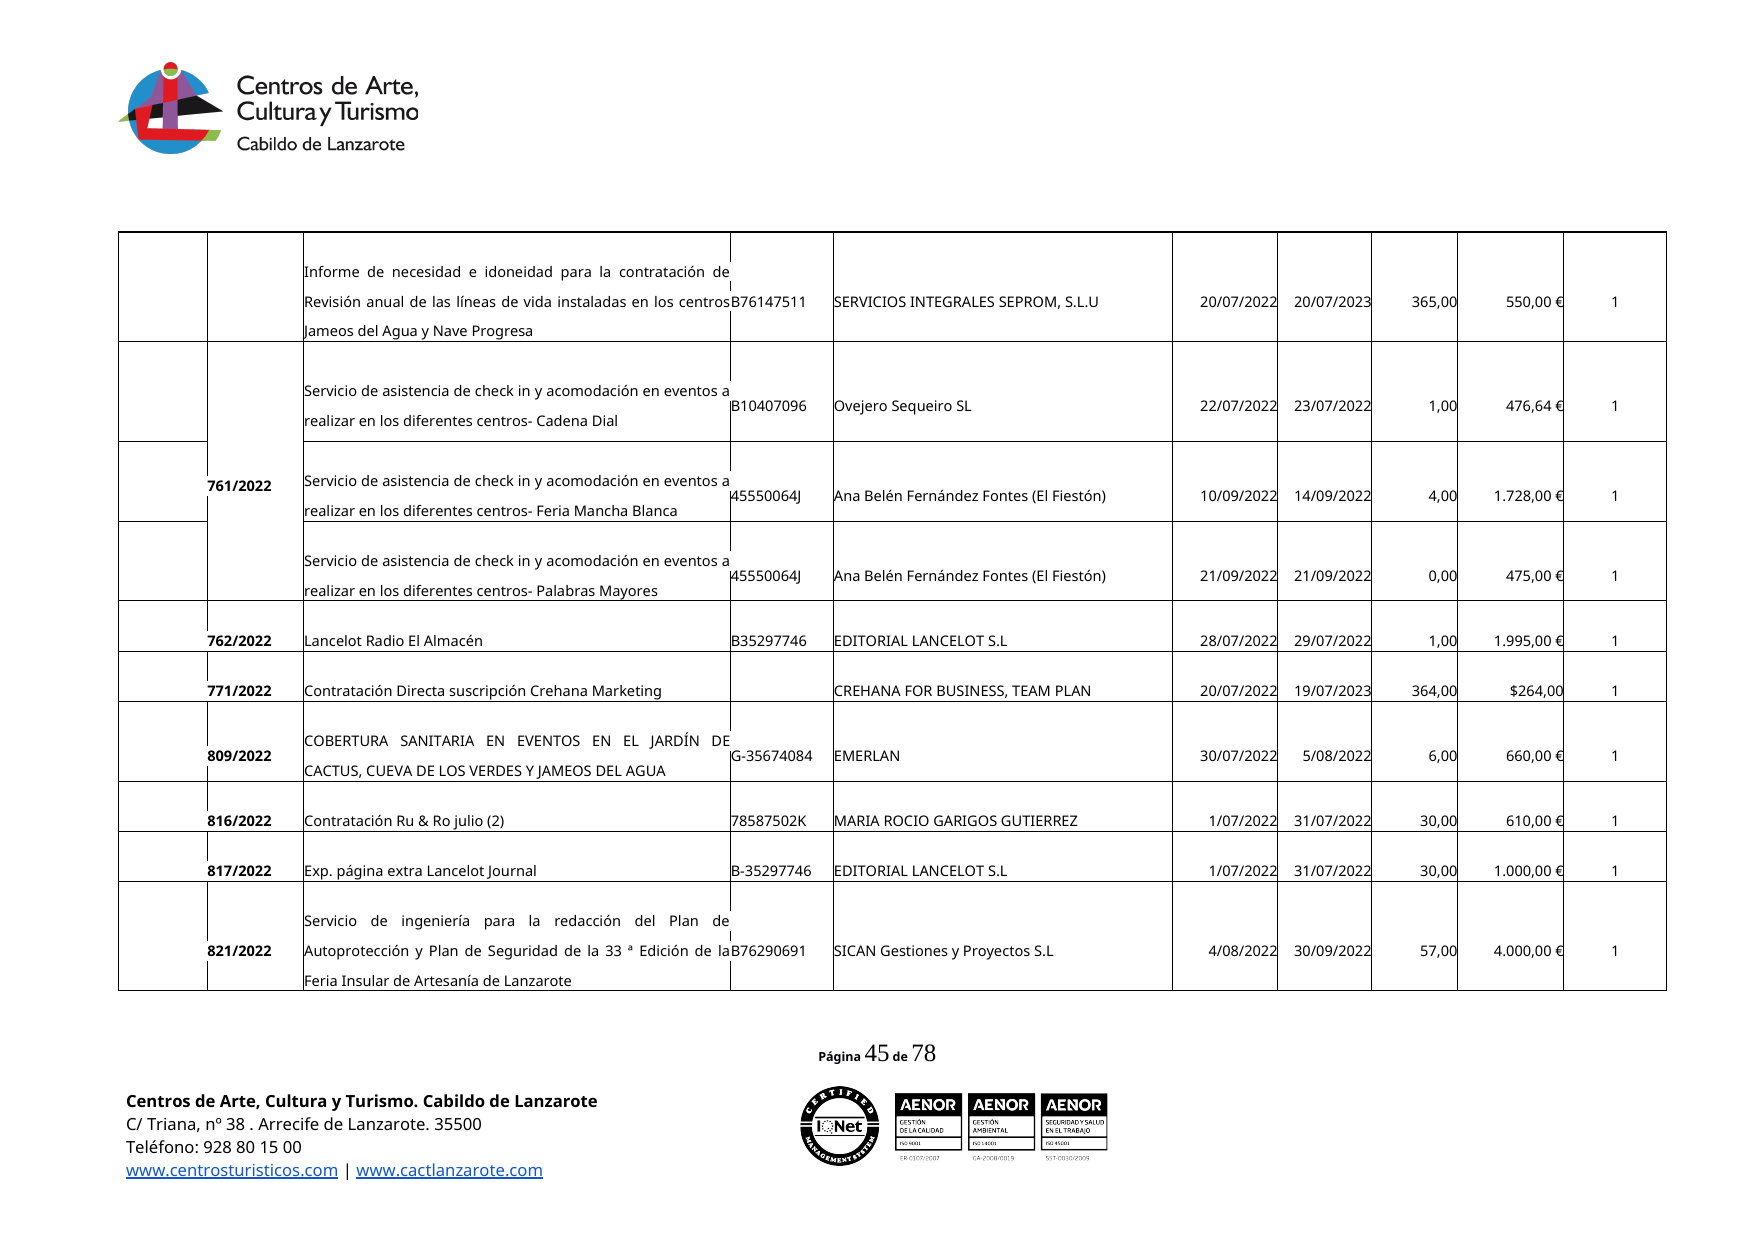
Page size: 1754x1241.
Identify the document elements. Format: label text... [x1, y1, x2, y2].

table_cell 1,00 [1372, 601, 1457, 651]
table_cell [119, 832, 207, 881]
table_cell 1/07/2022 [1173, 832, 1277, 881]
table_cell [731, 652, 833, 701]
table_cell 550,00 € [1458, 233, 1563, 341]
table_cell 10/09/2022 [1173, 442, 1277, 521]
table_cell B10407096 [731, 342, 833, 441]
table_cell [119, 342, 207, 441]
table_cell EDITORIAL LANCELOT S.L [834, 601, 1172, 651]
table_cell 20/07/2022 [1173, 233, 1277, 341]
table_cell 28/07/2022 [1173, 601, 1277, 651]
table_cell Exp. página extra Lancelot Journal [304, 832, 730, 881]
table_cell 1/07/2022 [1173, 782, 1277, 831]
table_cell 30,00 [1372, 832, 1457, 881]
table_cell 1 [1564, 601, 1666, 651]
table_cell [119, 782, 207, 831]
table_cell 761/2022 [208, 342, 303, 600]
table_cell 0,00 [1372, 522, 1457, 600]
table_cell 817/2022 [208, 832, 303, 881]
table_cell B76290691 [731, 882, 833, 990]
table_cell 6,00 [1372, 702, 1457, 781]
table_cell 1 [1564, 832, 1666, 881]
table_cell 1,00 [1372, 342, 1457, 441]
table_cell SICAN Gestiones y Proyectos S.L [834, 882, 1172, 990]
table_cell 1 [1564, 442, 1666, 521]
table_cell 476,64 € [1458, 342, 1563, 441]
table_cell [208, 233, 303, 341]
table_cell Servicio de ingeniería para la redacción del Plan de Autoprotección y Plan de Seguridad de la 33 ª Edición de la Feria Insular de Artesanía de Lanzarote [304, 882, 730, 990]
table_cell 4,00 [1372, 442, 1457, 521]
table_cell [119, 442, 207, 521]
table_cell 21/09/2022 [1278, 522, 1371, 600]
table_cell [119, 702, 207, 781]
table_cell 660,00 € [1458, 702, 1563, 781]
table_cell [119, 601, 207, 651]
table_cell Ana Belén Fernández Fontes (El Fiestón) [834, 442, 1172, 521]
table_cell G-35674084 [731, 702, 833, 781]
table_cell 31/07/2022 [1278, 832, 1371, 881]
table_cell $264,00 [1458, 652, 1563, 701]
table_cell 1 [1564, 522, 1666, 600]
table_cell MARIA ROCIO GARIGOS GUTIERREZ [834, 782, 1172, 831]
table_cell 22/07/2022 [1173, 342, 1277, 441]
table_cell 30/09/2022 [1278, 882, 1371, 990]
table_cell 30,00 [1372, 782, 1457, 831]
table_cell Servicio de asistencia de check in y acomodación en eventos a realizar en los diferentes centros- Feria Mancha Blanca [304, 442, 730, 521]
table_cell 1 [1564, 702, 1666, 781]
table_cell 23/07/2022 [1278, 342, 1371, 441]
table_cell [119, 522, 207, 600]
table_cell 816/2022 [208, 782, 303, 831]
picture [118, 62, 418, 154]
table_cell 365,00 [1372, 233, 1457, 341]
table_cell 20/07/2023 [1278, 233, 1371, 341]
table_cell 1.728,00 € [1458, 442, 1563, 521]
table_cell 31/07/2022 [1278, 782, 1371, 831]
table_cell [119, 652, 207, 701]
table_cell 4.000,00 € [1458, 882, 1563, 990]
table_cell 4/08/2022 [1173, 882, 1277, 990]
table_cell Servicio de asistencia de check in y acomodación en eventos a realizar en los diferentes centros- Palabras Mayores [304, 522, 730, 600]
table_cell 1 [1564, 342, 1666, 441]
table_cell COBERTURA SANITARIA EN EVENTOS EN EL JARDÍN DE CACTUS, CUEVA DE LOS VERDES Y JAMEOS DEL AGUA [304, 702, 730, 781]
table_cell Lancelot Radio El Almacén [304, 601, 730, 651]
table_cell Servicio de asistencia de check in y acomodación en eventos a realizar en los diferentes centros- Cadena Dial [304, 342, 730, 441]
table_cell 78587502K [731, 782, 833, 831]
table_cell SERVICIOS INTEGRALES SEPROM, S.L.U [834, 233, 1172, 341]
table_cell 610,00 € [1458, 782, 1563, 831]
table_cell EMERLAN [834, 702, 1172, 781]
table_cell 1.995,00 € [1458, 601, 1563, 651]
table_cell 20/07/2022 [1173, 652, 1277, 701]
table_cell 475,00 € [1458, 522, 1563, 600]
table_cell 14/09/2022 [1278, 442, 1371, 521]
table_cell 364,00 [1372, 652, 1457, 701]
table_cell 5/08/2022 [1278, 702, 1371, 781]
table_cell 1 [1564, 233, 1666, 341]
table_cell 762/2022 [208, 601, 303, 651]
table_cell 29/07/2022 [1278, 601, 1371, 651]
table_cell Ovejero Sequeiro SL [834, 342, 1172, 441]
table_cell 45550064J [731, 522, 833, 600]
table_cell 45550064J [731, 442, 833, 521]
table_cell Contratación Ru & Ro julio (2) [304, 782, 730, 831]
table_cell 1.000,00 € [1458, 832, 1563, 881]
table_cell Informe de necesidad e idoneidad para la contratación de Revisión anual de las líneas de vida instaladas en los centros Jameos del Agua y Nave Progresa [304, 233, 730, 341]
table_cell 1 [1564, 882, 1666, 990]
table_cell [119, 233, 207, 341]
table_cell B-35297746 [731, 832, 833, 881]
table_cell 809/2022 [208, 702, 303, 781]
picture [800, 1086, 1108, 1166]
table_cell B35297746 [731, 601, 833, 651]
table_cell 30/07/2022 [1173, 702, 1277, 781]
table_cell 57,00 [1372, 882, 1457, 990]
table_cell EDITORIAL LANCELOT S.L [834, 832, 1172, 881]
table_cell [119, 882, 207, 990]
table_cell 1 [1564, 782, 1666, 831]
table_cell 821/2022 [208, 882, 303, 990]
table_cell B76147511 [731, 233, 833, 341]
table_cell 771/2022 [208, 652, 303, 701]
table_cell Contratación Directa suscripción Crehana Marketing [304, 652, 730, 701]
table_cell Ana Belén Fernández Fontes (El Fiestón) [834, 522, 1172, 600]
table_cell 19/07/2023 [1278, 652, 1371, 701]
table_cell CREHANA FOR BUSINESS, TEAM PLAN [834, 652, 1172, 701]
table_cell 21/09/2022 [1173, 522, 1277, 600]
table_cell 1 [1564, 652, 1666, 701]
